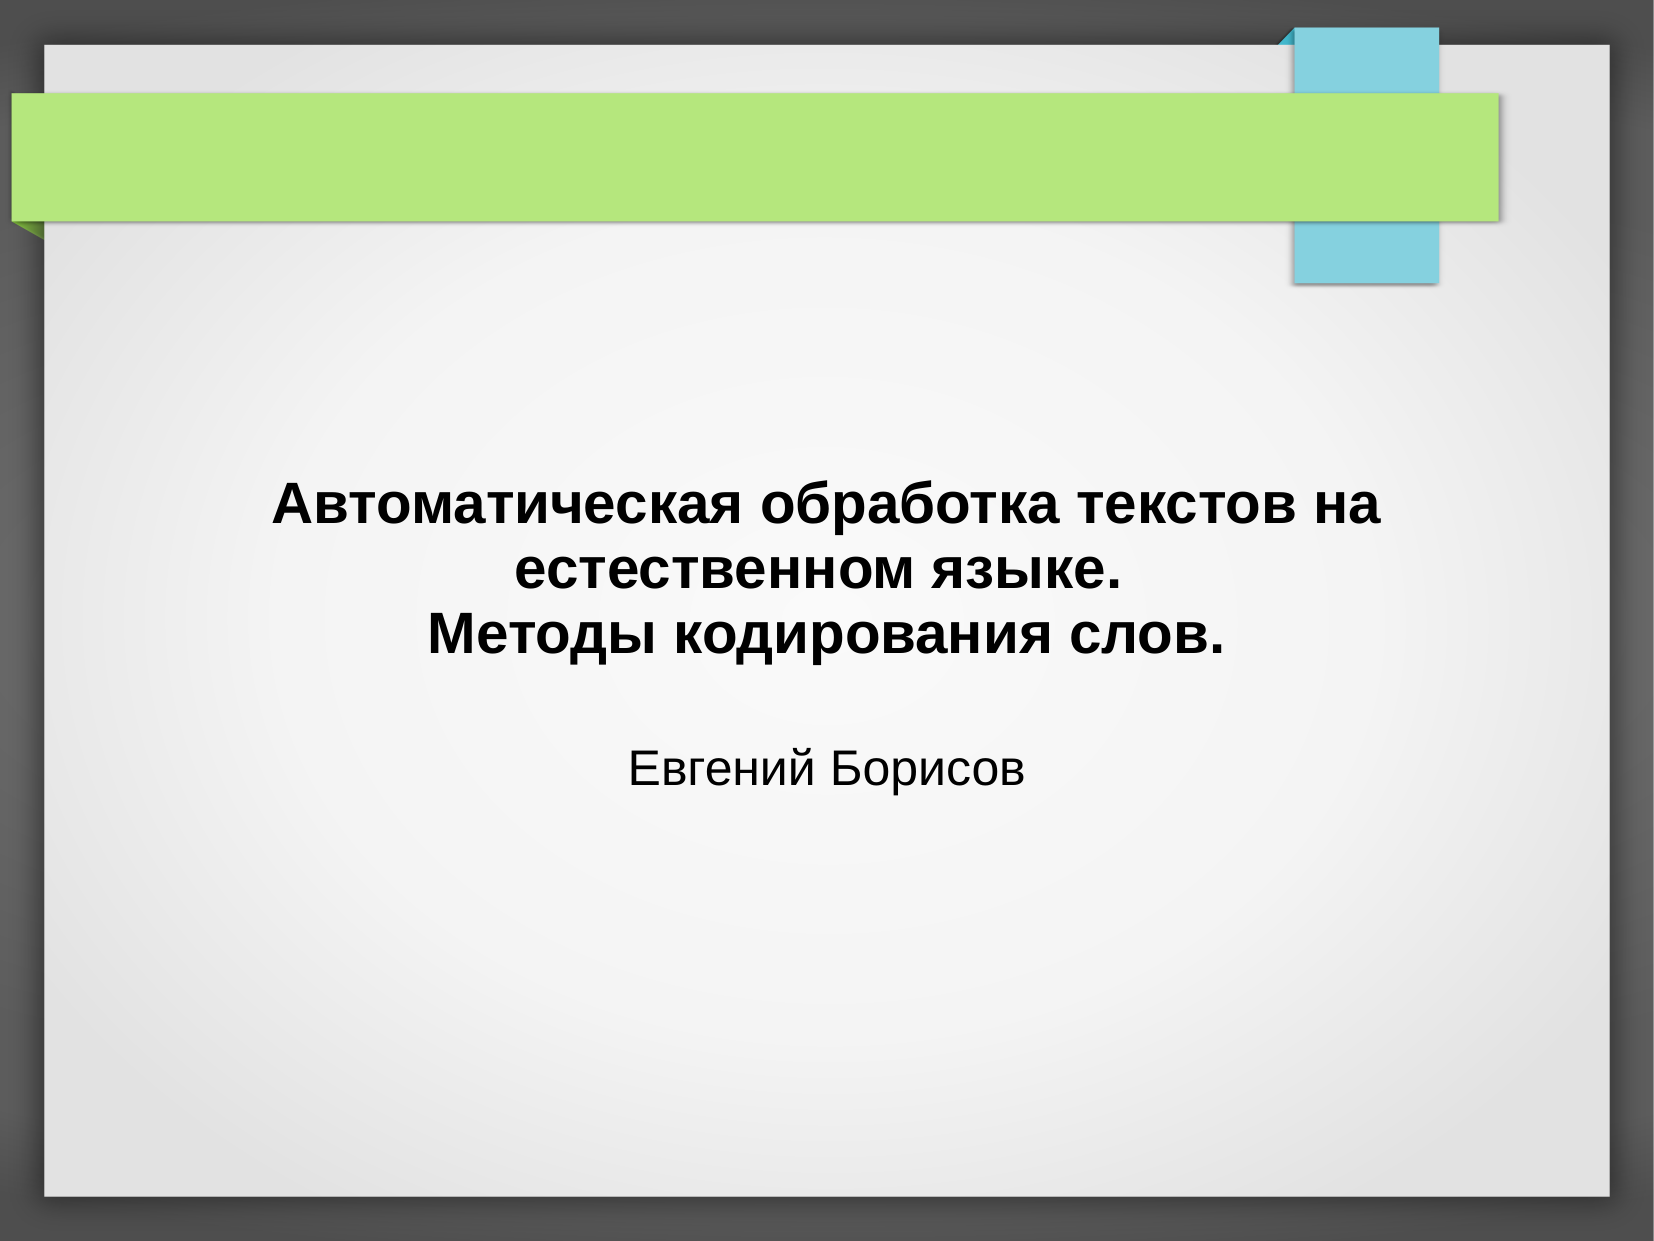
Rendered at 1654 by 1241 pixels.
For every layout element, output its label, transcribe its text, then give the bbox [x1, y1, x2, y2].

picture [0, 0, 1654, 1241]
subtitle Автоматическая обработка текстов на естественном языке. Методы кодирования слов. Евгений Борисов [82, 290, 1571, 1010]
